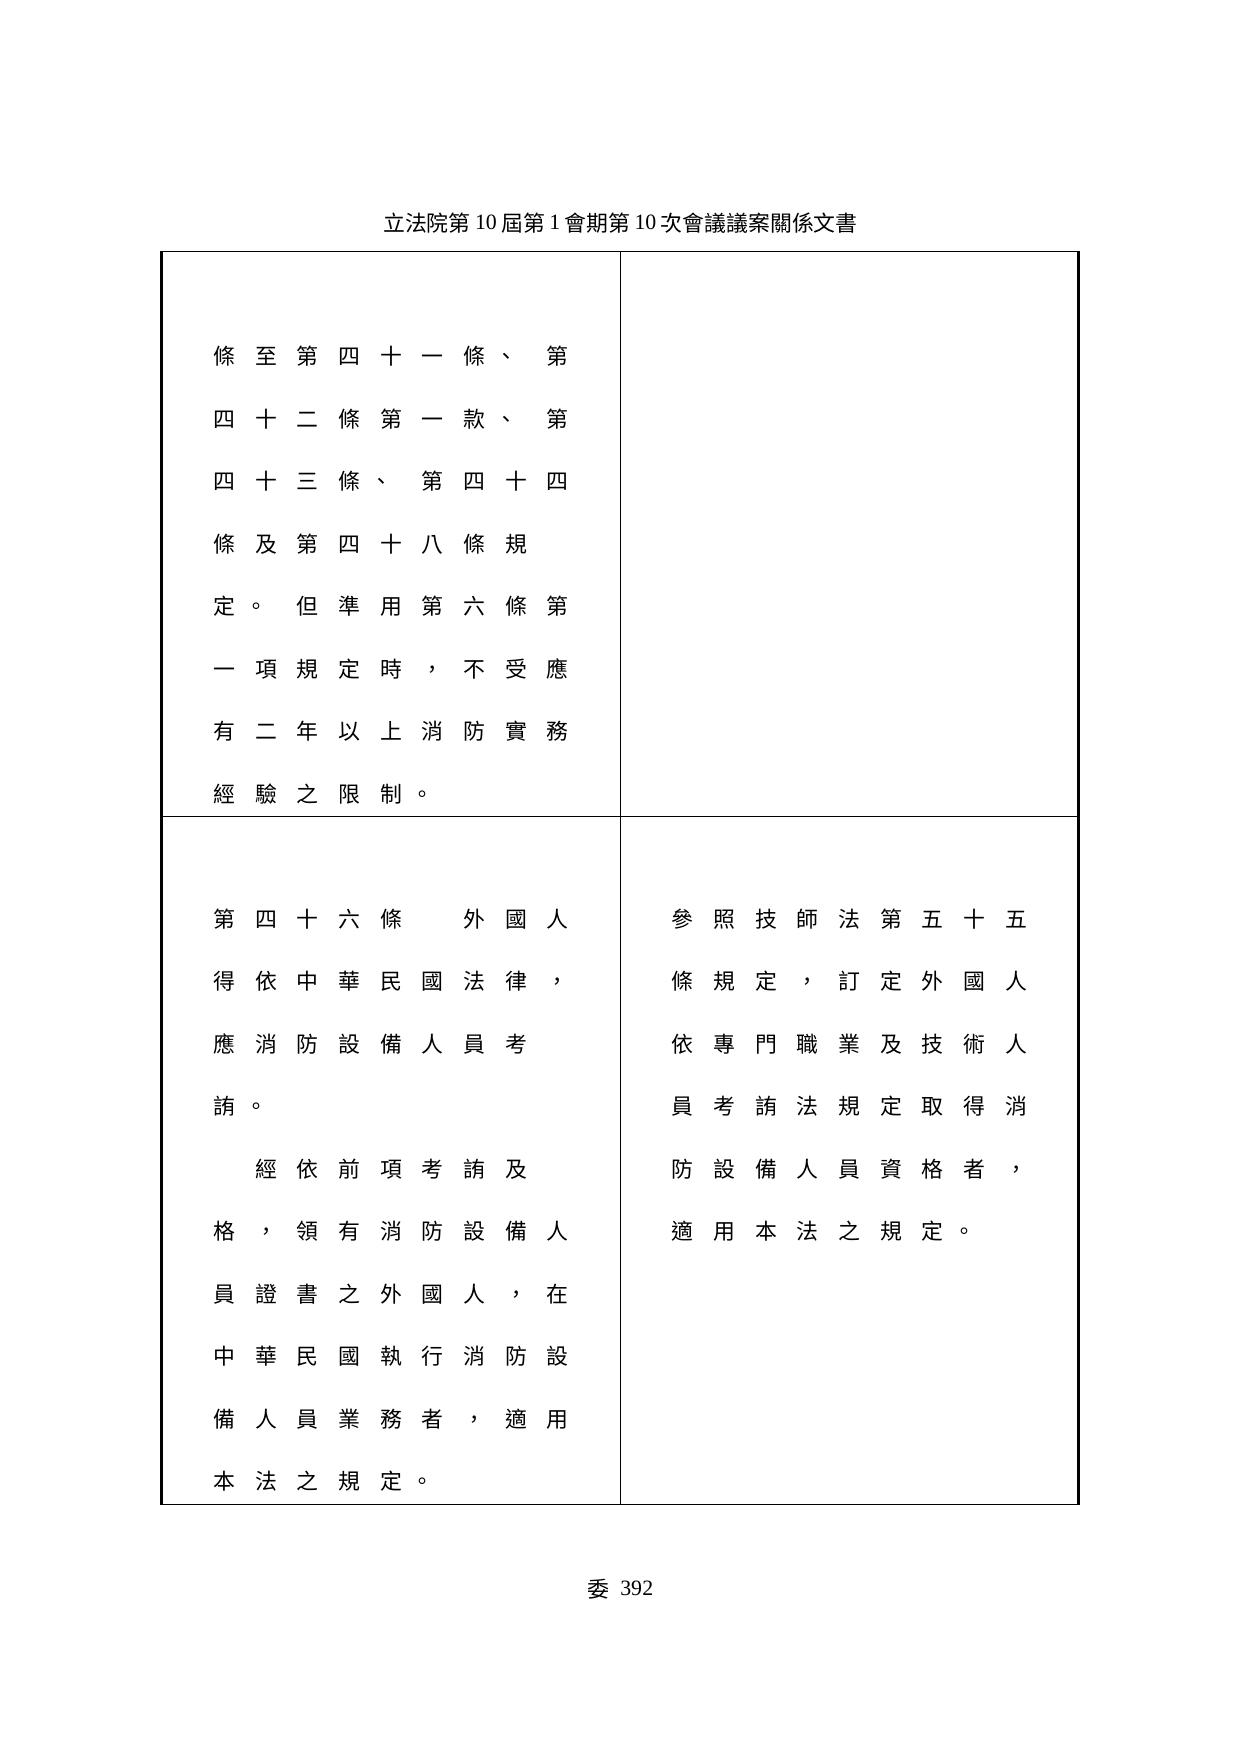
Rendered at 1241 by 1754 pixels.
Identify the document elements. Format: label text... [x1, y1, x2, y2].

table_cell 參照技師法第五十五條規定，訂定外國人依專門職業及技術人員考詴法規定取得消防設備人員資格者，適用本法之規定。 [621, 817, 1077, 1504]
table_cell [621, 252, 1077, 816]
table_cell 第四十六條 外國人得依中華民國法律，應消防設備人員考詴。 經依前項考詴及格，領有消防設備人員證書之外國人，在中華民國執行消防設備人員業務者，適用本法之規定。 [163, 817, 620, 1504]
table_cell 條至第四十一條、第四十二條第一款、第四十三條、第四十四條及第四十八條規定。但準用第六條第一項規定時，不受應有二年以上消防實務經驗之限制。 [163, 252, 620, 816]
